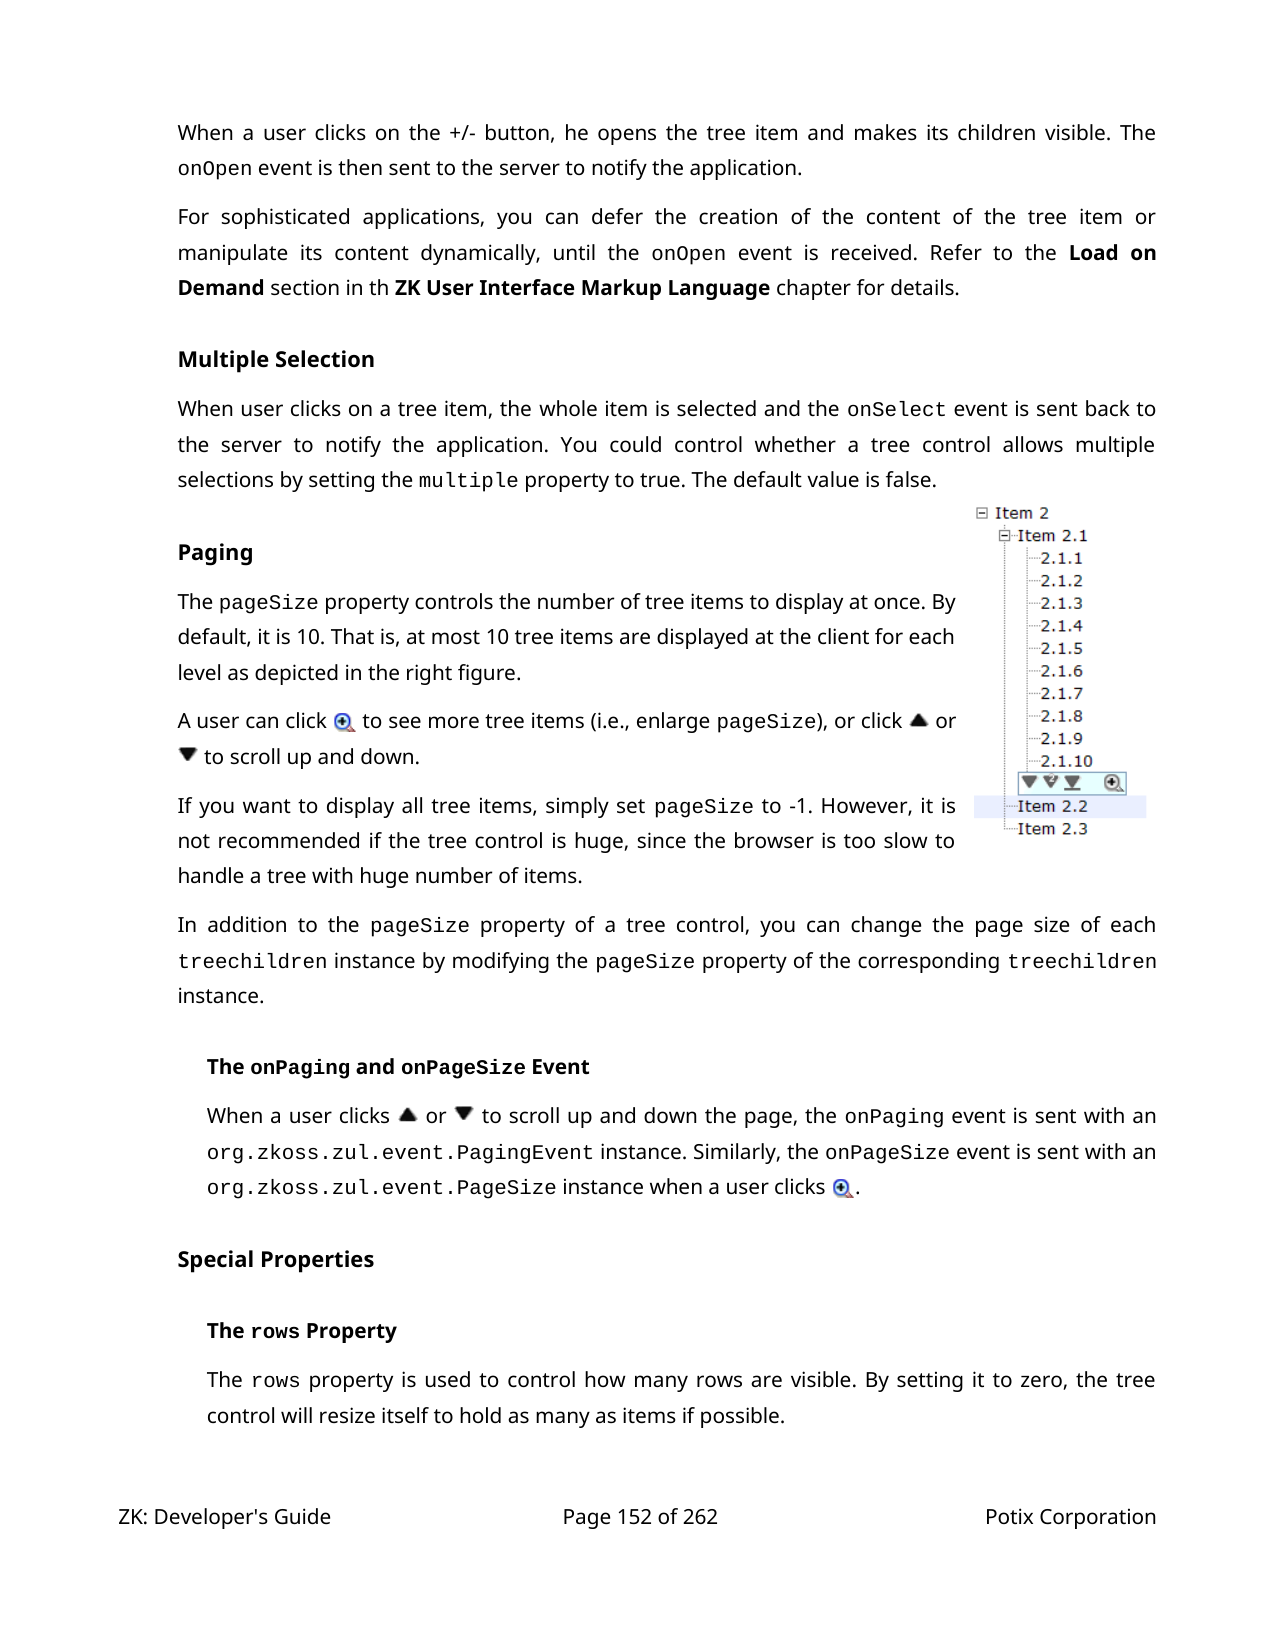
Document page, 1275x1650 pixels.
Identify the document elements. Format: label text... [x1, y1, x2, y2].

text A user can click to see more tree items (i.e., enlarge pageSize), or click or to scroll up and down. [177, 707, 974, 770]
subtitle The onPaging and onPageSize Event [207, 1052, 1157, 1081]
subtitle The rows Property [207, 1316, 1157, 1344]
text When a user clicks or to scroll up and down the page, the onPaging event is sent with an org.zkoss.zul.event.PagingEvent instance. Similarly, the onPageSize event is sent with an org.zkoss.zul.event.PageSize instance when a user clicks . [207, 1101, 1157, 1201]
picture [831, 1178, 855, 1198]
text The rows property is used to control how many rows are visible. By setting it to zero, the tree control will resize itself to hold as many as items if possible. [207, 1365, 1157, 1429]
text In addition to the pageSize property of a tree control, you can change the page size of each treechildren instance by modifying the pageSize property of the corresponding treechildren instance. [177, 911, 1157, 1010]
picture [908, 710, 930, 729]
picture [332, 712, 357, 732]
text The pageSize property controls the number of tree items to display at once. By default, it is 10. That is, at most 10 tree items are displayed at the client for each level as depicted in the right figure. [177, 587, 974, 686]
text When user clicks on a tree item, the whole item is selected and the onSelect event is sent back to the server to notify the application. You could control whether a tree control allows multiple selections by setting the multiple property to true. The default value is false. [177, 394, 1157, 494]
text For sophisticated applications, you can defer the creation of the content of the tree item or manipulate its content dynamically, until the onOpen event is received. Refer to the Load on Demand section in th ZK User Interface Markup Language chapter for details. [177, 202, 1157, 301]
text If you want to display all tree items, simply set pageSize to -1. However, it is not recommended if the tree control is huge, since the browser is too slow to handle a tree with huge number of items. [177, 791, 1157, 890]
subtitle Multiple Selection [177, 344, 1157, 374]
subtitle Special Properties [177, 1243, 1157, 1273]
picture [974, 500, 1147, 842]
subtitle [1147, 536, 1157, 566]
picture [177, 745, 199, 765]
subtitle Paging [177, 536, 974, 566]
picture [453, 1105, 475, 1124]
picture [397, 1105, 419, 1124]
text When a user clicks on the +/- button, he opens the tree item and makes its children visible. The onOpen event is then sent to the server to notify the application. [177, 118, 1157, 182]
